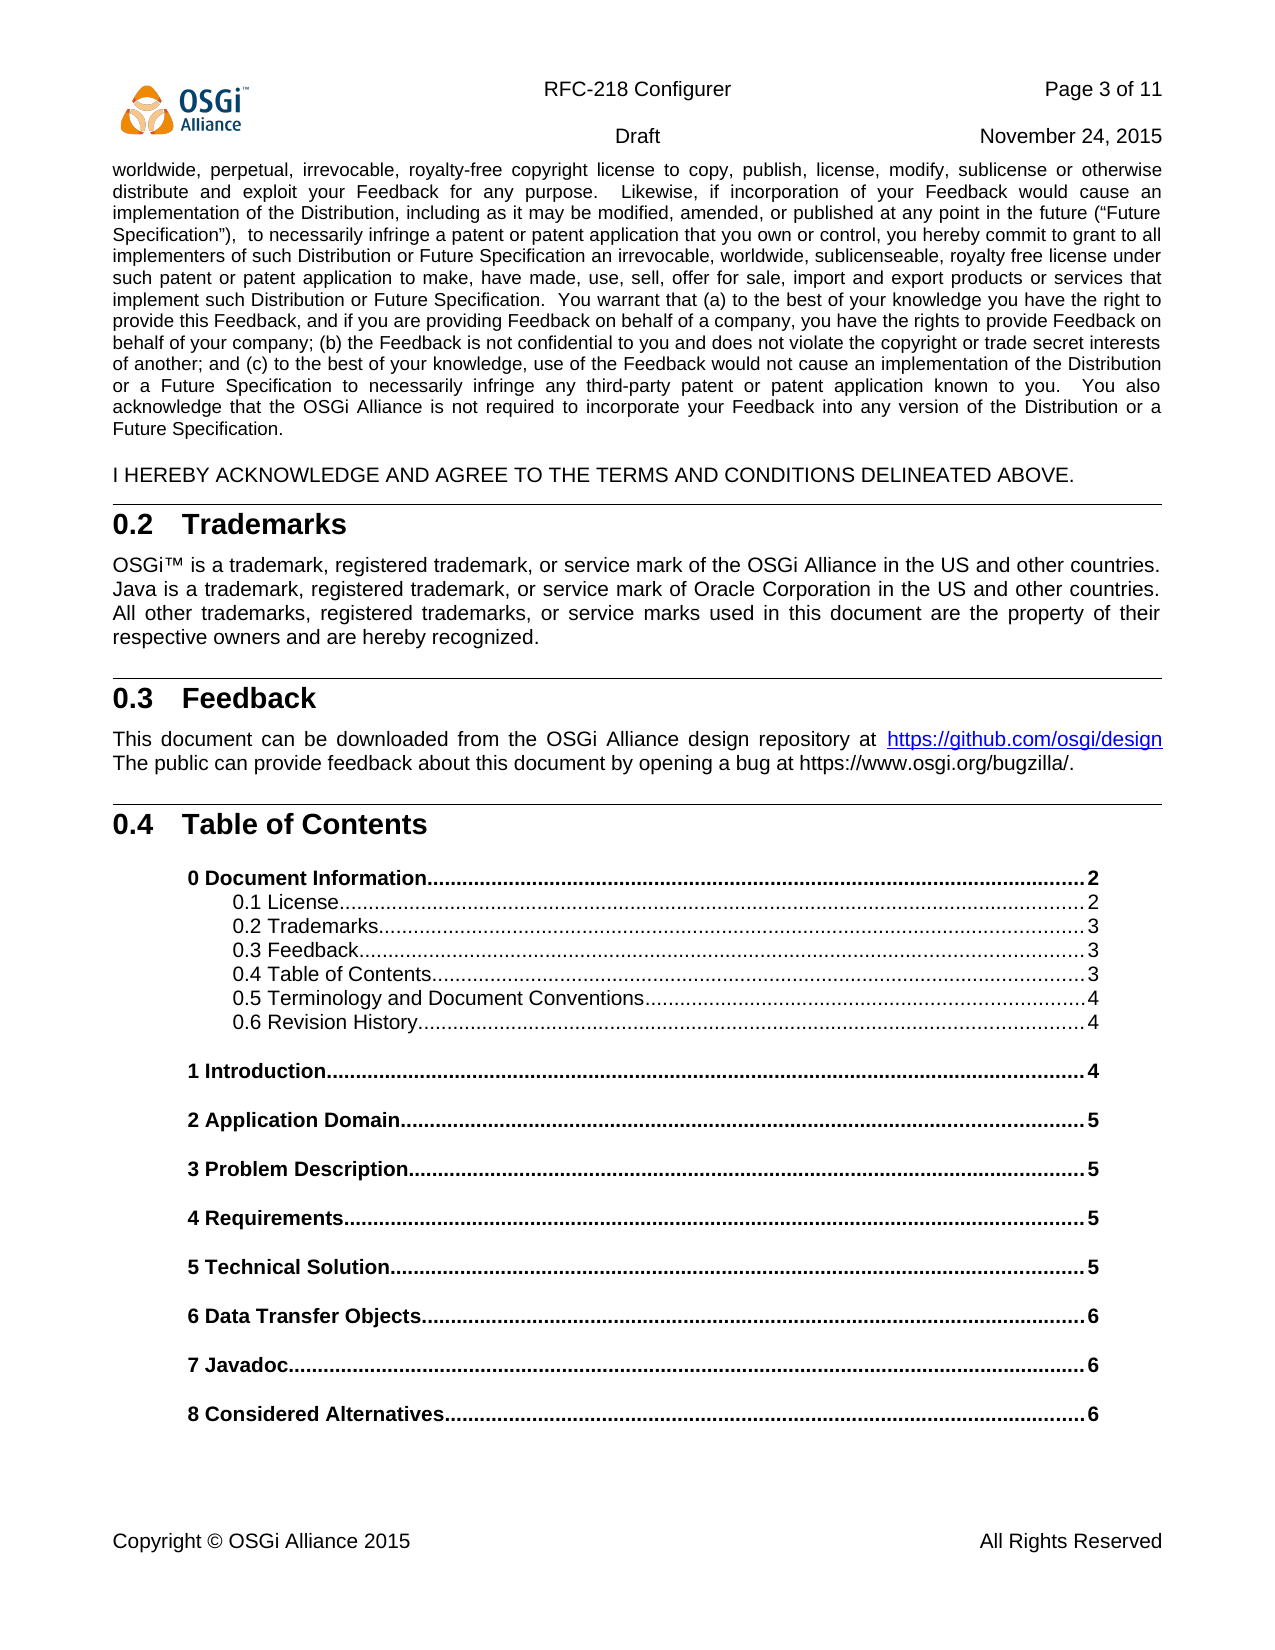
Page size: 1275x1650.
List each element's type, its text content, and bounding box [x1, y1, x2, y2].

text 5 Technical Solution 5 [187, 1254, 1162, 1278]
text 7 Javadoc 6 [187, 1352, 1162, 1376]
text I HEREBY ACKNOWLEDGE AND AGREE TO THE TERMS AND CONDITIONS DELINEATED ABOVE. [112, 463, 1162, 487]
text 0.6 Revision History 4 [232, 1010, 1162, 1034]
text 1 Introduction 4 [187, 1059, 1162, 1083]
text 0.3 Feedback 3 [232, 938, 1162, 962]
text 6 Data Transfer Objects 6 [187, 1303, 1162, 1327]
picture [113, 78, 257, 142]
text OSGi™ is a trademark, registered trademark, or service mark of the OSGi Alliance in the US and other countries. Java is a trademark, registered trademark, or service mark of Oracle Corporation in the US and other countries. All other trademarks, registered trademarks, or service marks used in this document are the property of their respective owners and are hereby recognized. [112, 553, 1162, 649]
subtitle Trademarks [112, 505, 1162, 541]
text 3 Problem Description 5 [187, 1157, 1162, 1181]
text 0.4 Table of Contents 3 [232, 962, 1162, 986]
text 0.2 Trademarks 3 [232, 914, 1162, 938]
text 0.5 Terminology and Document Conventions 4 [232, 986, 1162, 1010]
text This document can be downloaded from the OSGi Alliance design repository at https://github.com/osgi/design The public can provide feedback about this document by opening a bug at https://www.osgi.org/bugzilla/. [112, 727, 1162, 775]
subtitle Table of Contents [112, 805, 1162, 841]
text worldwide, perpetual, irrevocable, royalty-free copyright license to copy, publish, license, modify, sublicense or otherwise distribute and exploit your Feedback for any purpose. Likewise, if incorporation of your Feedback would cause an implementation of the Distribution, including as it may be modified, amended, or published at any point in the future (“Future Specification”), to necessarily infringe a patent or patent application that you own or control, you hereby commit to grant to all implementers of such Distribution or Future Specification an irrevocable, worldwide, sublicenseable, royalty free license under such patent or patent application to make, have made, use, sell, offer for sale, import and export products or services that implement such Distribution or Future Specification. You warrant that (a) to the best of your knowledge you have the right to provide this Feedback, and if you are providing Feedback on behalf of a company, you have the rights to provide Feedback on behalf of your company; (b) the Feedback is not confidential to you and does not violate the copyright or trade secret interests of another; and (c) to the best of your knowledge, use of the Feedback would not cause an implementation of the Distribution or a Future Specification to necessarily infringe any third-party patent or patent application known to you. You also acknowledge that the OSGi Alliance is not required to incorporate your Feedback into any version of the Distribution or a Future Specification. [112, 159, 1162, 439]
text 4 Requirements 5 [187, 1206, 1162, 1229]
subtitle Feedback [112, 679, 1162, 715]
text 8 Considered Alternatives 6 [187, 1401, 1162, 1425]
text 0.1 License 2 [232, 890, 1162, 914]
text 0 Document Information 2 [187, 866, 1162, 890]
text 2 Application Domain 5 [187, 1108, 1162, 1132]
